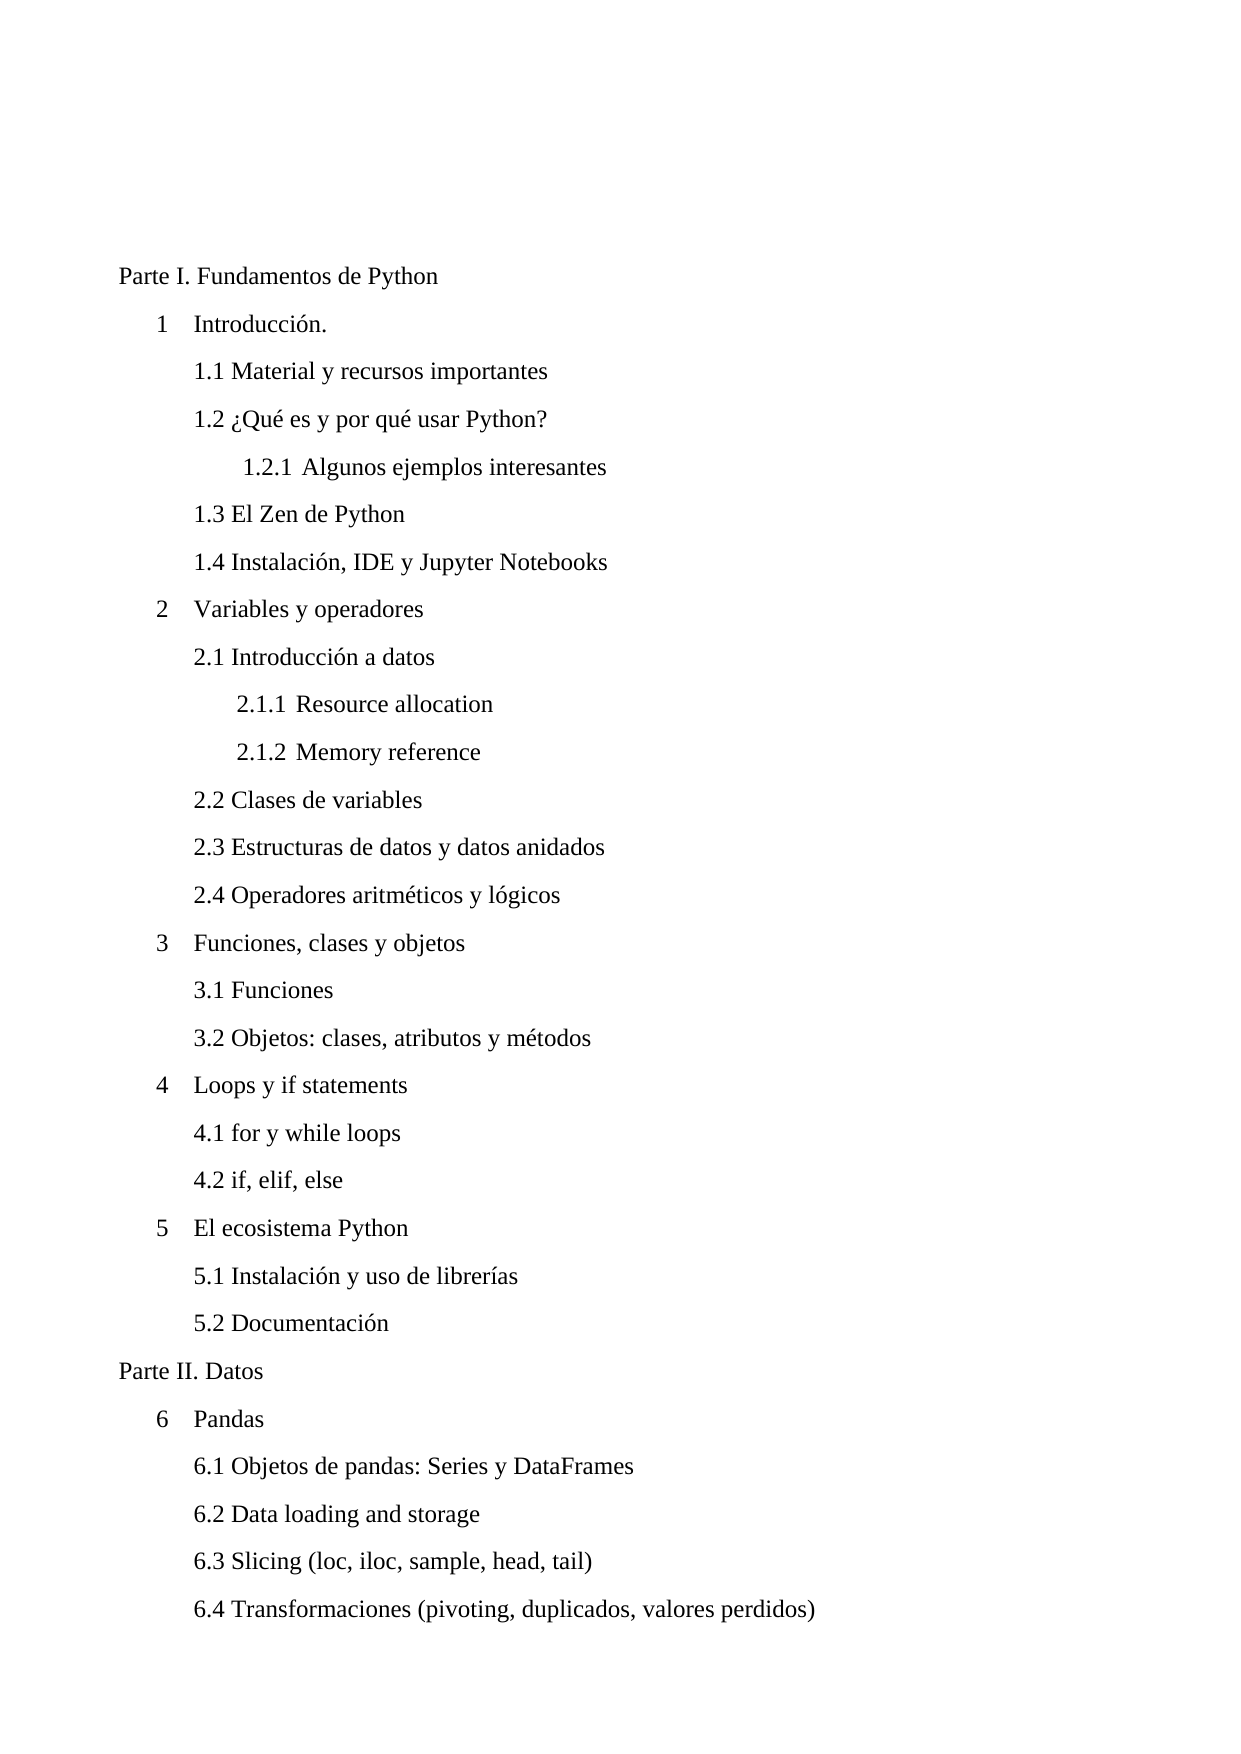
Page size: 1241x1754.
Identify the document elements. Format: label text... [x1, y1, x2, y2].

list Estructuras de datos y datos anidados [193, 832, 1122, 861]
list Documentación [193, 1308, 1122, 1337]
list Funciones, clases y objetos [156, 928, 1122, 956]
list ¿Qué es y por qué usar Python? [193, 404, 1122, 433]
list Operadores aritméticos y lógicos [193, 880, 1122, 909]
list Slicing (loc, iloc, sample, head, tail) [193, 1546, 1122, 1575]
list for y while loops [193, 1118, 1122, 1147]
list Objetos: clases, atributos y métodos [193, 1023, 1122, 1052]
list Resource allocation [236, 689, 1122, 718]
list Memory reference [236, 737, 1122, 766]
list Transformaciones (pivoting, duplicados, valores perdidos) [193, 1594, 1122, 1623]
list Data loading and storage [193, 1499, 1122, 1528]
list Algunos ejemplos interesantes [242, 452, 1122, 480]
text Parte II. Datos [118, 1356, 1122, 1385]
list El ecosistema Python [156, 1213, 1122, 1242]
list Material y recursos importantes [193, 356, 1122, 385]
list El Zen de Python [193, 499, 1122, 528]
list Objetos de pandas: Series y DataFrames [193, 1451, 1122, 1480]
list if, elif, else [193, 1166, 1122, 1194]
list Variables y operadores [156, 594, 1122, 623]
list Introducción. [156, 309, 1122, 337]
list Funciones [193, 975, 1122, 1004]
list Loops y if statements [156, 1070, 1122, 1099]
list Clases de variables [193, 785, 1122, 813]
text Parte I. Fundamentos de Python [118, 261, 1122, 290]
list Introducción a datos [193, 642, 1122, 671]
list Instalación, IDE y Jupyter Notebooks [193, 547, 1122, 576]
list Instalación y uso de librerías [193, 1261, 1122, 1289]
list Pandas [156, 1404, 1122, 1432]
